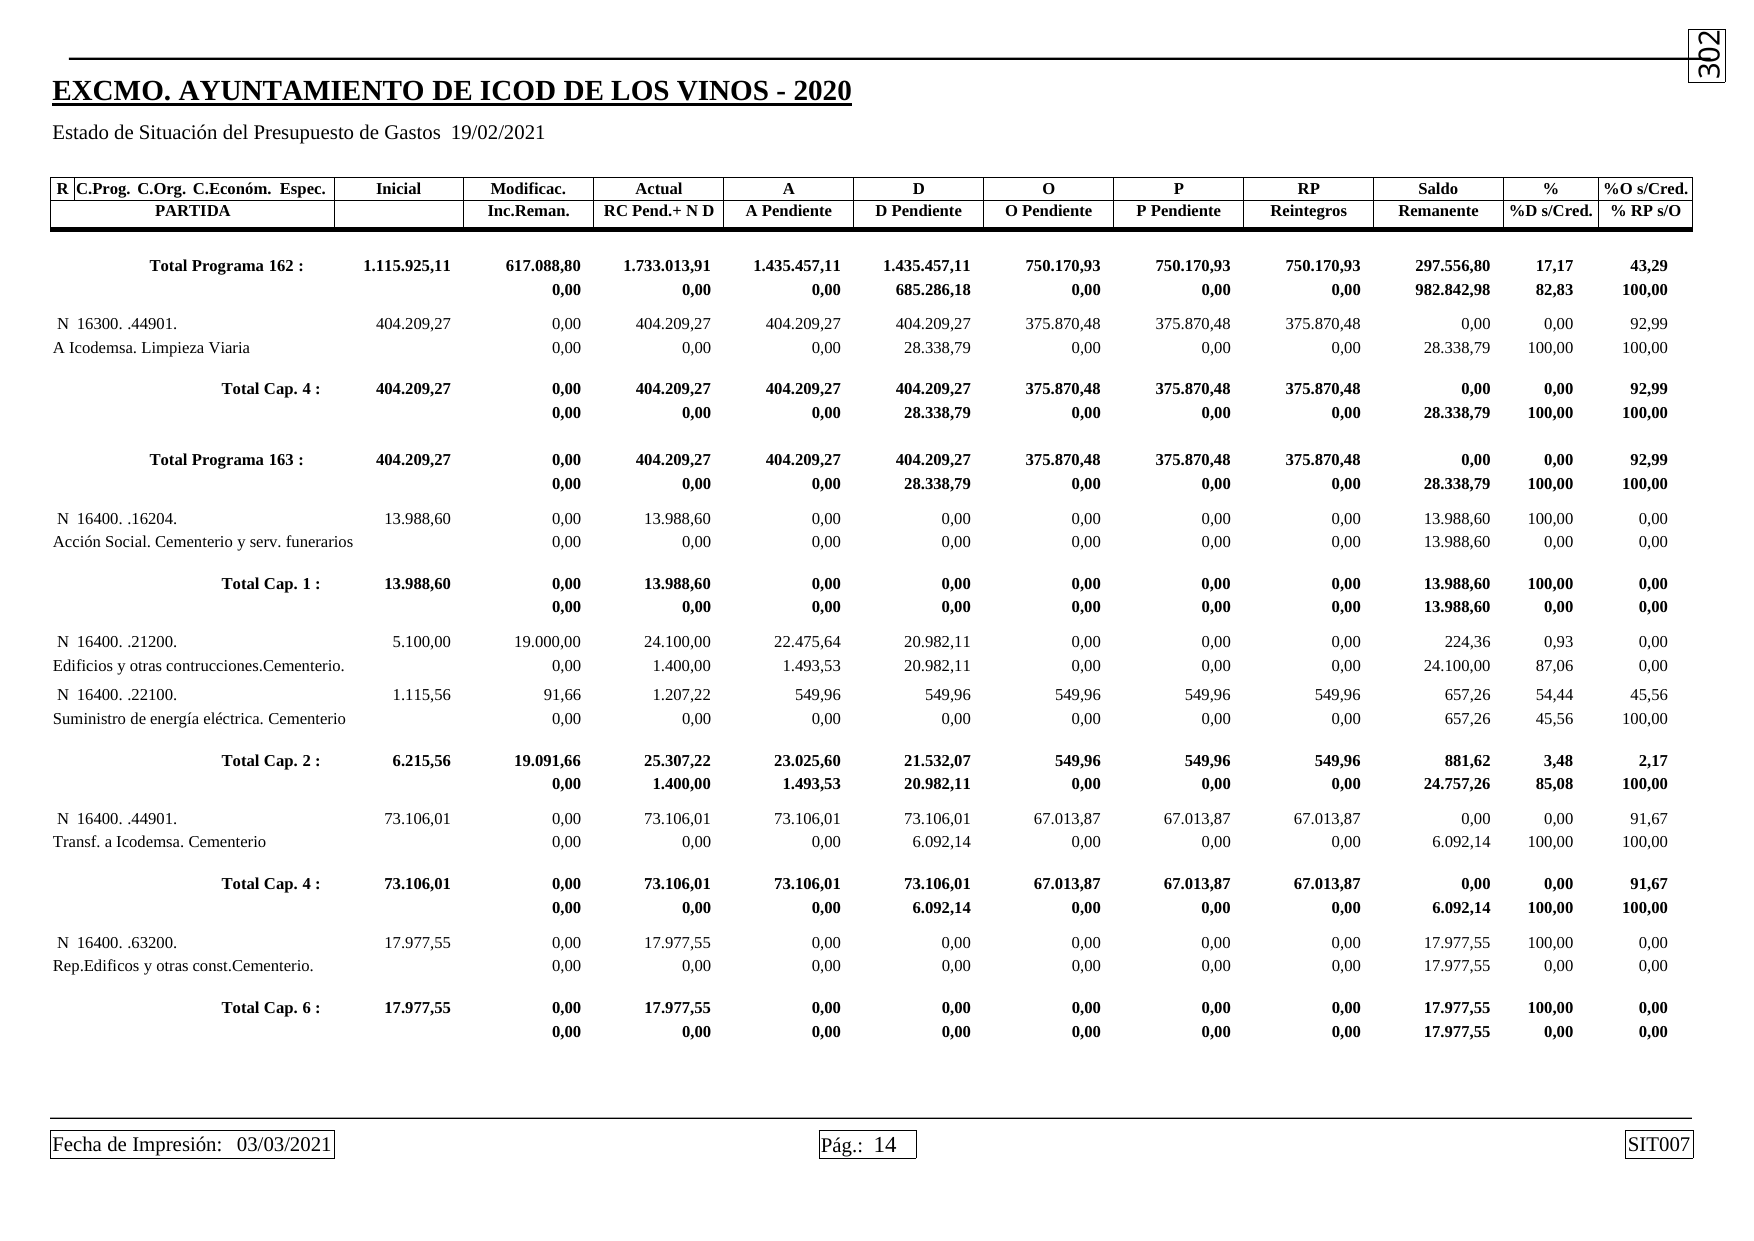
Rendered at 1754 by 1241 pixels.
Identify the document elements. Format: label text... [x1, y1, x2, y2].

table_cell 0,00 [997, 563, 1127, 595]
table_cell 2,17 [1597, 739, 1673, 772]
text Estado de Situación del Presupuesto de Gastos 19/02/2021 [52, 120, 1704, 144]
table_cell 13.988,60 [358, 501, 477, 530]
table_cell 54,44 [1508, 680, 1597, 707]
table_cell Reintegros [1244, 201, 1373, 227]
table_cell 0,00 [731, 987, 861, 1019]
table_cell 0,00 [601, 595, 731, 625]
table_cell 0,00 [997, 1020, 1127, 1046]
table_cell 0,00 [477, 472, 601, 501]
table_cell 0,00 [1127, 501, 1257, 530]
table_cell 0,00 [1127, 401, 1257, 436]
table_cell 375.870,48 [1257, 307, 1387, 336]
table_cell 0,00 [601, 278, 731, 307]
table_cell 404.209,27 [358, 307, 477, 336]
table_cell [48, 896, 357, 925]
table_cell 0,00 [997, 472, 1127, 501]
table_cell 0,00 [477, 954, 601, 987]
table_header 1.115.925,11 [358, 251, 477, 277]
table_cell 100,00 [1508, 896, 1597, 925]
table_header O [984, 178, 1113, 200]
table_cell 67.013,87 [997, 863, 1127, 896]
table_cell 25.307,22 [601, 739, 731, 772]
table_cell 0,00 [1257, 278, 1387, 307]
table_cell 0,00 [1127, 654, 1257, 680]
table_cell 13.988,60 [1387, 530, 1508, 563]
table_cell 1.115,56 [358, 680, 477, 707]
table_cell 375.870,48 [1127, 368, 1257, 401]
table_cell 73.106,01 [731, 801, 861, 831]
table_cell 0,00 [1127, 1020, 1257, 1046]
table_cell 0,00 [997, 707, 1127, 739]
table_header Total Programa 162 : [48, 251, 357, 277]
table_cell Acción Social. Cementerio y serv. funerarios [48, 530, 357, 563]
table_cell [358, 595, 477, 625]
table_cell 0,00 [1257, 954, 1387, 987]
table_cell 0,00 [731, 401, 861, 436]
table_cell 0,00 [731, 336, 861, 368]
table_cell 13.988,60 [601, 563, 731, 595]
table_cell 0,00 [1127, 530, 1257, 563]
table_cell 0,00 [997, 896, 1127, 925]
table_cell 0,00 [731, 831, 861, 863]
table_cell [335, 201, 463, 227]
table_cell 100,00 [1508, 501, 1597, 530]
table_cell [48, 401, 357, 436]
table_cell PARTIDA [51, 201, 334, 227]
table_cell 73.106,01 [731, 863, 861, 896]
table_cell 0,00 [477, 563, 601, 595]
table_cell 6.092,14 [1387, 831, 1508, 863]
table_cell [358, 278, 477, 307]
table_cell 375.870,48 [1127, 436, 1257, 472]
table_cell 0,00 [1387, 368, 1508, 401]
table_cell 549,96 [997, 739, 1127, 772]
table_cell 0,00 [1597, 654, 1673, 680]
table_cell 404.209,27 [861, 368, 997, 401]
table_cell 0,00 [1508, 863, 1597, 896]
table_header A [724, 178, 853, 200]
table_cell 0,00 [477, 654, 601, 680]
table_cell [358, 954, 477, 987]
table_cell 85,08 [1508, 772, 1597, 801]
table_cell 6.092,14 [861, 831, 997, 863]
table_cell 100,00 [1508, 987, 1597, 1019]
table_cell 0,00 [1508, 954, 1597, 987]
table_cell 0,00 [731, 595, 861, 625]
table_cell 100,00 [1508, 925, 1597, 954]
table_cell 0,00 [997, 772, 1127, 801]
table_cell N 16400. .16204. [48, 501, 357, 530]
table_cell 17.977,55 [358, 987, 477, 1019]
table_cell A Icodemsa. Limpieza Viaria [48, 336, 357, 368]
table_cell 0,00 [1597, 530, 1673, 563]
table_cell 100,00 [1597, 401, 1673, 436]
table_cell 404.209,27 [731, 436, 861, 472]
table_header 617.088,80 [477, 251, 601, 277]
table_cell 0,00 [861, 987, 997, 1019]
table_cell 0,00 [1257, 530, 1387, 563]
table_cell 0,00 [731, 563, 861, 595]
table_cell 92,99 [1597, 368, 1673, 401]
table_cell 92,99 [1597, 436, 1673, 472]
table_cell 0,00 [997, 954, 1127, 987]
table_cell 19.091,66 [477, 739, 601, 772]
table_cell 549,96 [997, 680, 1127, 707]
table_cell 28.338,79 [861, 472, 997, 501]
table_cell RC Pend.+ N D [594, 201, 723, 227]
table_cell [358, 831, 477, 863]
table_cell 5.100,00 [358, 625, 477, 654]
table_cell 0,00 [861, 954, 997, 987]
table_cell Remanente [1374, 201, 1503, 227]
table_cell 0,00 [1257, 401, 1387, 436]
table_header 750.170,93 [997, 251, 1127, 277]
table_cell 0,00 [477, 530, 601, 563]
table_cell 0,00 [1257, 472, 1387, 501]
table_cell 881,62 [1387, 739, 1508, 772]
table_cell 0,00 [1597, 954, 1673, 987]
table_cell 375.870,48 [997, 368, 1127, 401]
table_cell [358, 401, 477, 436]
table_cell 0,00 [1257, 654, 1387, 680]
table_cell 0,00 [1127, 896, 1257, 925]
table_cell 73.106,01 [861, 801, 997, 831]
table_cell 0,00 [1127, 336, 1257, 368]
table_cell 91,67 [1597, 801, 1673, 831]
table_cell 17.977,55 [601, 925, 731, 954]
table_cell [358, 472, 477, 501]
table_cell 0,00 [731, 954, 861, 987]
table_cell 19.000,00 [477, 625, 601, 654]
table_cell [358, 1020, 477, 1046]
table_cell 92,99 [1597, 307, 1673, 336]
table_header 1.435.457,11 [731, 251, 861, 277]
table_cell 100,00 [1508, 472, 1597, 501]
table_cell 0,00 [1127, 278, 1257, 307]
table_cell 1.400,00 [601, 772, 731, 801]
table_cell 0,00 [601, 896, 731, 925]
table_header %O s/Cred. [1599, 178, 1692, 200]
table_cell 100,00 [1597, 707, 1673, 739]
table_header 17,17 [1508, 251, 1597, 277]
table_cell 100,00 [1597, 896, 1673, 925]
table_cell 13.988,60 [1387, 563, 1508, 595]
table_cell 0,00 [477, 801, 601, 831]
table_cell 24.100,00 [1387, 654, 1508, 680]
table_cell %D s/Cred. [1504, 201, 1598, 227]
table_cell 0,00 [1127, 772, 1257, 801]
table_cell 17.977,55 [1387, 925, 1508, 954]
table_header % [1504, 178, 1598, 200]
table_cell 404.209,27 [731, 368, 861, 401]
table_cell 73.106,01 [861, 863, 997, 896]
table_cell 0,00 [477, 1020, 601, 1046]
table_cell 0,00 [1387, 307, 1508, 336]
table_cell 1.493,53 [731, 772, 861, 801]
table_cell 73.106,01 [358, 863, 477, 896]
table_cell 0,00 [731, 707, 861, 739]
table_cell O Pendiente [984, 201, 1113, 227]
table_cell N 16300. .44901. [48, 307, 357, 336]
table_cell 100,00 [1508, 831, 1597, 863]
table_cell 24.757,26 [1387, 772, 1508, 801]
table_cell 0,00 [1597, 987, 1673, 1019]
table_cell 0,00 [997, 336, 1127, 368]
table_cell 0,00 [861, 707, 997, 739]
table_cell 0,00 [601, 472, 731, 501]
table_cell 67.013,87 [997, 801, 1127, 831]
table_cell 67.013,87 [1127, 801, 1257, 831]
table_cell 6.092,14 [861, 896, 997, 925]
table_cell 1.493,53 [731, 654, 861, 680]
table_cell 0,00 [1508, 1020, 1597, 1046]
table_cell 1.400,00 [601, 654, 731, 680]
table_cell 0,00 [1597, 1020, 1673, 1046]
table_cell 0,00 [1387, 436, 1508, 472]
table_cell % RP s/O [1599, 201, 1692, 227]
text 302 [1689, 31, 1724, 82]
table_cell 404.209,27 [358, 368, 477, 401]
table_cell 100,00 [1597, 336, 1673, 368]
table_cell 404.209,27 [731, 307, 861, 336]
table_cell 0,00 [601, 1020, 731, 1046]
table_cell 0,00 [601, 954, 731, 987]
table_cell 45,56 [1597, 680, 1673, 707]
table_cell 0,00 [1127, 954, 1257, 987]
table_cell 0,00 [477, 925, 601, 954]
table_header 1.435.457,11 [861, 251, 997, 277]
table_cell [358, 707, 477, 739]
table_cell 404.209,27 [601, 307, 731, 336]
table_cell 0,00 [477, 401, 601, 436]
table_header P [1114, 178, 1243, 200]
table_cell 0,00 [1257, 925, 1387, 954]
table_cell 100,00 [1597, 831, 1673, 863]
table_cell 0,00 [861, 563, 997, 595]
table_cell 375.870,48 [1257, 436, 1387, 472]
table_header R [51, 178, 74, 200]
table_cell 0,00 [477, 336, 601, 368]
table_cell 0,00 [477, 436, 601, 472]
table_cell 0,00 [1257, 896, 1387, 925]
table_cell 87,06 [1508, 654, 1597, 680]
table_header D [854, 178, 983, 200]
table_cell 13.988,60 [1387, 501, 1508, 530]
table_cell 67.013,87 [1257, 863, 1387, 896]
table_cell 20.982,11 [861, 625, 997, 654]
table_cell 28.338,79 [1387, 401, 1508, 436]
table_cell Transf. a Icodemsa. Cementerio [48, 831, 357, 863]
table_cell 73.106,01 [601, 801, 731, 831]
table_cell 100,00 [1597, 472, 1673, 501]
table_header Actual [594, 178, 723, 200]
table_cell [48, 772, 357, 801]
table_cell 13.988,60 [358, 563, 477, 595]
table_cell 549,96 [731, 680, 861, 707]
table_cell [358, 772, 477, 801]
table_cell 23.025,60 [731, 739, 861, 772]
table_cell Total Cap. 1 : [48, 563, 357, 595]
table_cell 0,00 [1257, 625, 1387, 654]
table_cell 67.013,87 [1257, 801, 1387, 831]
table_header 1.733.013,91 [601, 251, 731, 277]
table_cell 0,00 [1127, 625, 1257, 654]
table_cell N 16400. .22100. [48, 680, 357, 707]
table_cell 0,00 [477, 831, 601, 863]
table_header RP [1244, 178, 1373, 200]
table_cell 17.977,55 [1387, 1020, 1508, 1046]
table_cell Total Cap. 4 : [48, 368, 357, 401]
table_cell 0,00 [1257, 987, 1387, 1019]
table_cell 45,56 [1508, 707, 1597, 739]
table_cell 0,00 [477, 307, 601, 336]
table_header 43,29 [1597, 251, 1673, 277]
table_cell 13.988,60 [601, 501, 731, 530]
table_cell 404.209,27 [601, 368, 731, 401]
table_cell 0,00 [1508, 801, 1597, 831]
table_cell 20.982,11 [861, 654, 997, 680]
table_cell Edificios y otras contrucciones.Cementerio. [48, 654, 357, 680]
table_cell 1.207,22 [601, 680, 731, 707]
table_cell 100,00 [1508, 401, 1597, 436]
table_cell 0,00 [477, 501, 601, 530]
table_cell 22.475,64 [731, 625, 861, 654]
table_cell P Pendiente [1114, 201, 1243, 227]
table_cell 0,00 [1257, 707, 1387, 739]
table_cell 17.977,55 [1387, 987, 1508, 1019]
table_cell 0,00 [1257, 1020, 1387, 1046]
table_cell 0,00 [1127, 707, 1257, 739]
table_cell 82,83 [1508, 278, 1597, 307]
table_cell 0,00 [1597, 925, 1673, 954]
table_cell 404.209,27 [601, 436, 731, 472]
subtitle EXCMO. AYUNTAMIENTO DE ICOD DE LOS VINOS - 2020 [52, 73, 1704, 107]
table_cell [358, 654, 477, 680]
table_cell 0,00 [861, 1020, 997, 1046]
table_cell 0,00 [997, 501, 1127, 530]
table_cell 549,96 [1127, 680, 1257, 707]
table_cell 0,00 [1257, 595, 1387, 625]
table_cell 0,00 [731, 925, 861, 954]
table_cell 0,00 [477, 863, 601, 896]
table_cell 0,00 [1387, 801, 1508, 831]
table_cell 17.977,55 [358, 925, 477, 954]
table_cell 73.106,01 [601, 863, 731, 896]
table_header 750.170,93 [1127, 251, 1257, 277]
table_cell [358, 896, 477, 925]
table_header Modificac. [464, 178, 593, 200]
table_cell 0,00 [731, 1020, 861, 1046]
table_cell 13.988,60 [1387, 595, 1508, 625]
table_cell [48, 595, 357, 625]
table_cell 0,00 [1127, 925, 1257, 954]
table_cell 0,00 [1597, 625, 1673, 654]
table_cell 224,36 [1387, 625, 1508, 654]
table_cell [48, 1020, 357, 1046]
table_cell Total Cap. 6 : [48, 987, 357, 1019]
table_cell 404.209,27 [861, 436, 997, 472]
table_cell 67.013,87 [1127, 863, 1257, 896]
table_cell 549,96 [1127, 739, 1257, 772]
table_cell A Pendiente [724, 201, 853, 227]
table_cell 0,00 [861, 925, 997, 954]
table_cell Inc.Reman. [464, 201, 593, 227]
table_cell 24.100,00 [601, 625, 731, 654]
table_cell 0,00 [477, 595, 601, 625]
table_cell 100,00 [1597, 772, 1673, 801]
table_cell 0,00 [997, 625, 1127, 654]
table_cell 91,66 [477, 680, 601, 707]
table_cell 0,00 [997, 654, 1127, 680]
table_cell 375.870,48 [1127, 307, 1257, 336]
table_cell Total Programa 163 : [48, 436, 357, 472]
table_cell N 16400. .63200. [48, 925, 357, 954]
table_cell 0,00 [1257, 772, 1387, 801]
table_cell 0,00 [1127, 563, 1257, 595]
table_cell 0,00 [1508, 530, 1597, 563]
table_cell D Pendiente [854, 201, 983, 227]
table_cell 0,00 [997, 925, 1127, 954]
table_cell 0,00 [861, 530, 997, 563]
table_cell 0,00 [997, 831, 1127, 863]
table_cell 375.870,48 [997, 307, 1127, 336]
table_header Inicial [335, 178, 463, 200]
table_cell Suministro de energía eléctrica. Cementerio [48, 707, 357, 739]
table_cell 0,00 [997, 595, 1127, 625]
table_cell 0,00 [601, 530, 731, 563]
table_cell 0,00 [1257, 563, 1387, 595]
table_cell 0,93 [1508, 625, 1597, 654]
table_cell 28.338,79 [1387, 472, 1508, 501]
table_header C.Prog. C.Org. C.Económ. Espec. [75, 178, 334, 200]
table_cell 17.977,55 [1387, 954, 1508, 987]
table_header Saldo [1374, 178, 1503, 200]
table_cell 0,00 [861, 595, 997, 625]
table_cell 3,48 [1508, 739, 1597, 772]
table_cell 91,67 [1597, 863, 1673, 896]
table_cell 100,00 [1508, 563, 1597, 595]
table_cell N 16400. .21200. [48, 625, 357, 654]
table_cell 0,00 [1257, 336, 1387, 368]
table_cell 0,00 [731, 896, 861, 925]
table_cell 0,00 [1597, 563, 1673, 595]
table_cell 0,00 [1127, 595, 1257, 625]
table_cell 549,96 [1257, 739, 1387, 772]
table_cell 0,00 [477, 707, 601, 739]
table_cell 0,00 [601, 336, 731, 368]
table_cell 404.209,27 [861, 307, 997, 336]
table_cell 0,00 [861, 501, 997, 530]
table_cell 0,00 [1387, 863, 1508, 896]
table_cell 0,00 [601, 831, 731, 863]
table_cell Total Cap. 2 : [48, 739, 357, 772]
table_cell [358, 336, 477, 368]
table_cell 0,00 [1508, 307, 1597, 336]
table_cell 685.286,18 [861, 278, 997, 307]
table_cell 0,00 [1508, 368, 1597, 401]
table_cell 0,00 [1508, 436, 1597, 472]
table_cell 0,00 [601, 707, 731, 739]
table_cell 21.532,07 [861, 739, 997, 772]
table_cell 549,96 [861, 680, 997, 707]
table_cell 0,00 [1597, 595, 1673, 625]
table_cell 100,00 [1597, 278, 1673, 307]
table_cell 0,00 [1127, 472, 1257, 501]
table_cell 0,00 [731, 530, 861, 563]
table_cell 0,00 [1508, 595, 1597, 625]
table_cell 0,00 [997, 987, 1127, 1019]
table_cell 0,00 [477, 278, 601, 307]
table_cell [358, 530, 477, 563]
table_cell 0,00 [1127, 831, 1257, 863]
table_cell 0,00 [1597, 501, 1673, 530]
table_cell 6.215,56 [358, 739, 477, 772]
table_cell 0,00 [731, 472, 861, 501]
table_header 297.556,80 [1387, 251, 1508, 277]
table_cell 28.338,79 [1387, 336, 1508, 368]
table_cell 28.338,79 [861, 336, 997, 368]
table_cell 0,00 [477, 896, 601, 925]
table_cell Rep.Edificos y otras const.Cementerio. [48, 954, 357, 987]
table_cell 0,00 [731, 278, 861, 307]
table_cell 0,00 [997, 278, 1127, 307]
table_cell N 16400. .44901. [48, 801, 357, 831]
table_cell 657,26 [1387, 680, 1508, 707]
table_cell 0,00 [997, 401, 1127, 436]
table_cell [48, 278, 357, 307]
table_cell 0,00 [731, 501, 861, 530]
table_cell 0,00 [477, 772, 601, 801]
table_cell 100,00 [1508, 336, 1597, 368]
table_cell 73.106,01 [358, 801, 477, 831]
table_cell 375.870,48 [1257, 368, 1387, 401]
table_cell 20.982,11 [861, 772, 997, 801]
table_cell 657,26 [1387, 707, 1508, 739]
table_cell 549,96 [1257, 680, 1387, 707]
table_cell Total Cap. 4 : [48, 863, 357, 896]
table_cell 375.870,48 [997, 436, 1127, 472]
table_cell 0,00 [1257, 831, 1387, 863]
table_cell 0,00 [477, 987, 601, 1019]
table_cell 982.842,98 [1387, 278, 1508, 307]
table_cell 0,00 [601, 401, 731, 436]
table_cell [48, 472, 357, 501]
table_cell 28.338,79 [861, 401, 997, 436]
table_cell 404.209,27 [358, 436, 477, 472]
table_cell 0,00 [477, 368, 601, 401]
table_cell 17.977,55 [601, 987, 731, 1019]
table_header 750.170,93 [1257, 251, 1387, 277]
table_cell 0,00 [1257, 501, 1387, 530]
table_cell 6.092,14 [1387, 896, 1508, 925]
table_cell 0,00 [997, 530, 1127, 563]
table_cell 0,00 [1127, 987, 1257, 1019]
